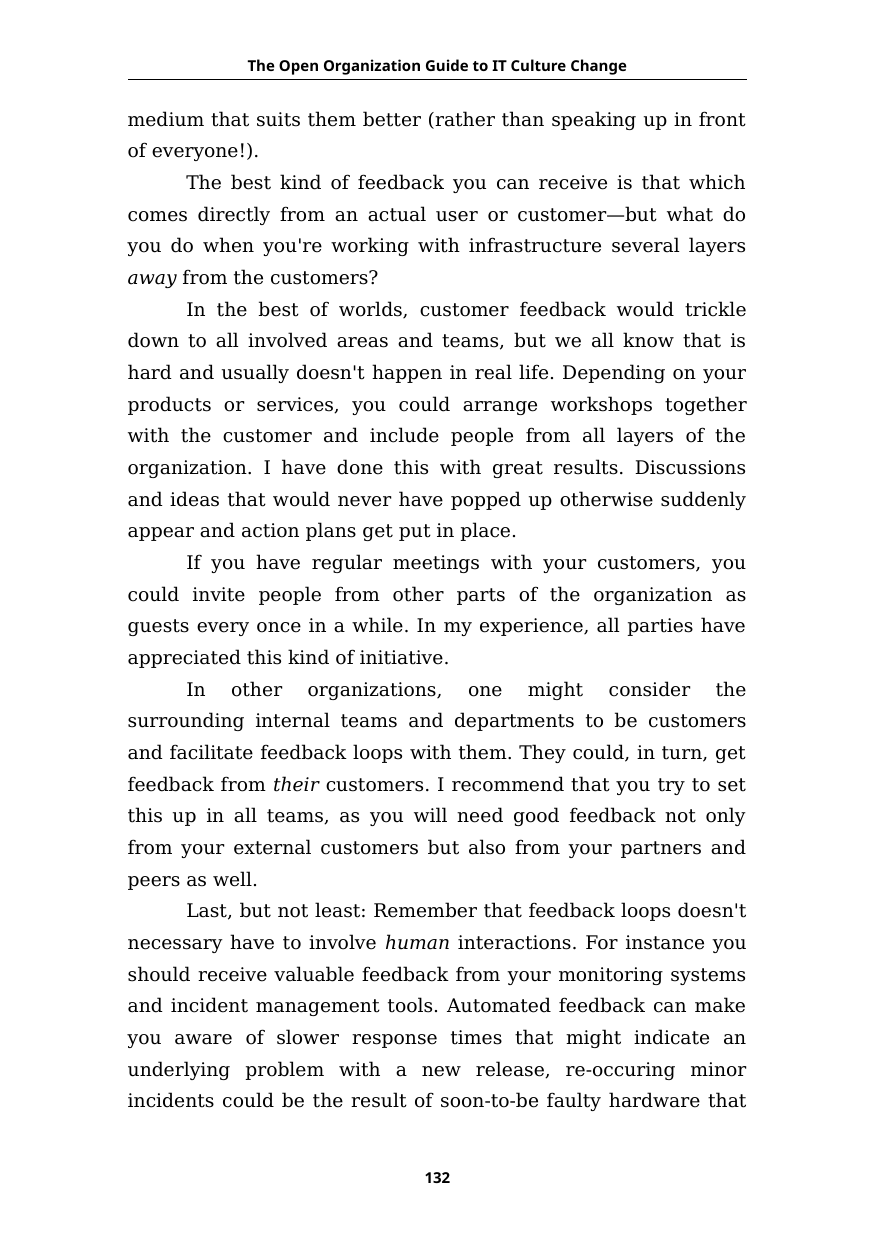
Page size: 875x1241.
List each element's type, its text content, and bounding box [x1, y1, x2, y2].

text Last, but not least: Remember that feedback loops doesn't necessary have to involve human interactions. For instance you should receive valuable feedback from your monitoring systems and incident management tools. Automated feedback can make you aware of slower response times that might indicate an underlying problem with a new release, re-occuring minor incidents could be the result of soon-to-be faulty hardware that [127, 900, 747, 1112]
text The best kind of feedback you can receive is that which comes directly from an actual user or customer—but what do you do when you're working with infrastructure several layers away from the customers? [127, 172, 747, 289]
text In the best of worlds, customer feedback would trickle down to all involved areas and teams, but we all know that is hard and usually doesn't happen in real life. Depending on your products or services, you could arrange workshops together with the customer and include people from all layers of the organization. I have done this with great results. Discussions and ideas that would never have popped up otherwise suddenly appear and action plans get put in place. [127, 299, 747, 542]
text In other organizations, one might consider the surrounding internal teams and departments to be customers and facilitate feedback loops with them. They could, in turn, get feedback from their customers. I recommend that you try to set this up in all teams, as you will need good feedback not only from your external customers but also from your partners and peers as well. [127, 679, 747, 891]
text medium that suits them better (rather than speaking up in front of everyone!). [127, 109, 747, 162]
text If you have regular meetings with your customers, you could invite people from other parts of the organization as guests every once in a while. In my experience, all parties have appreciated this kind of initiative. [127, 552, 747, 669]
